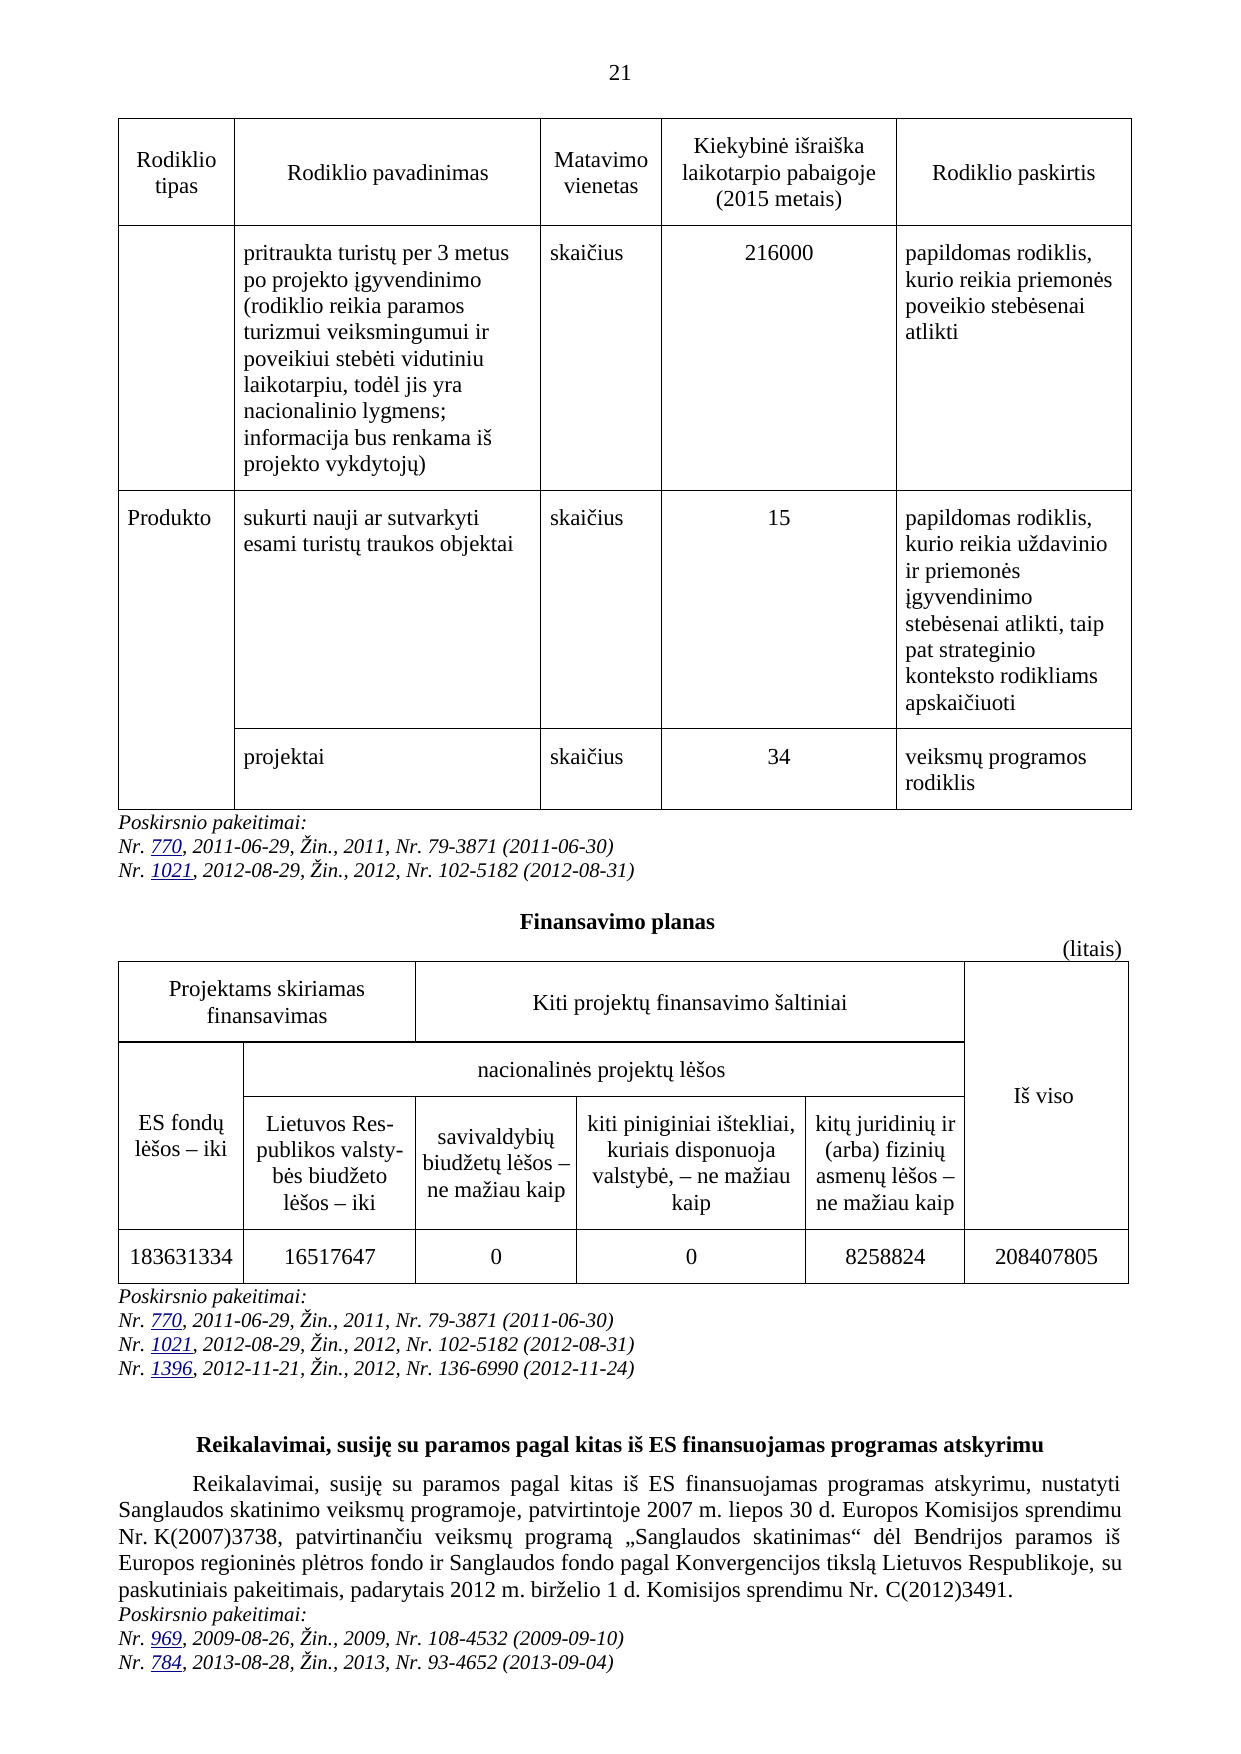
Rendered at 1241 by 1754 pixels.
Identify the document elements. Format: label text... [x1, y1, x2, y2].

table_header Rodiklio tipas [119, 119, 234, 225]
text Nr. 1021, 2012-08-29, Žin., 2012, Nr. 102-5182 (2012-08-31) [118, 1332, 1122, 1356]
table_header Kiti projektų finansavimo šaltiniai [416, 962, 964, 1041]
table_cell kiti piniginiai ištekliai, kuriais disponuoja valstybė, – ne mažiau kaip [577, 1097, 805, 1229]
text Nr. 1396, 2012-11-21, Žin., 2012, Nr. 136-6990 (2012-11-24) [118, 1356, 1122, 1380]
text Nr. 784, 2013-08-28, Žin., 2013, Nr. 93-4652 (2013-09-04) [118, 1650, 1122, 1674]
table_cell Produkto [119, 491, 234, 809]
text Reikalavimai, susiję su paramos pagal kitas iš ES finansuojamas programas atskyrimu, nustatyti Sanglaudos skatinimo veiksmų programoje, patvirtintoje 2007 m. liepos 30 d. Europos Komisijos sprendimu Nr. K(2007)3738, patvirtinančiu veiksmų programą „Sanglaudos skatinimas“ dėl Bendrijos paramos iš Europos regioninės plėtros fondo ir Sanglaudos fondo pagal Konvergencijos tikslą Lietuvos Respublikoje, su paskutiniais pakeitimais, padarytais 2012 m. birželio 1 d. Komisijos sprendimu Nr. C(2012)3491. [118, 1470, 1122, 1602]
table_cell veiksmų programos rodiklis [897, 729, 1131, 809]
table_cell skaičius [541, 491, 661, 728]
table_cell papildomas rodiklis, kurio reikia uždavinio ir priemonės įgyvendinimo stebėsenai atlikti, taip pat strateginio konteksto rodikliams apskaičiuoti [897, 491, 1131, 728]
text Nr. 770, 2011-06-29, Žin., 2011, Nr. 79-3871 (2011-06-30) [118, 1308, 1122, 1332]
table_cell projektai [235, 729, 540, 809]
table_cell 16517647 [244, 1230, 415, 1283]
table_cell sukurti nauji ar sutvarkyti esami turistų traukos objektai [235, 491, 540, 728]
text Poskirsnio pakeitimai: [118, 1284, 1122, 1308]
table_cell papildomas rodiklis, kurio reikia priemonės poveikio stebėsenai atlikti [897, 226, 1131, 490]
text Finansavimo planas [118, 908, 1122, 935]
table_cell ES fondų lėšos – iki [119, 1043, 243, 1229]
table_header Kiekybinė išraiška laikotarpio pabaigoje (2015 metais) [662, 119, 896, 225]
text Reikalavimai, susiję su paramos pagal kitas iš ES finansuojamas programas atskyrimu [118, 1431, 1122, 1458]
table_cell 216000 [662, 226, 896, 490]
text Poskirsnio pakeitimai: [118, 1602, 1122, 1626]
table_header Rodiklio pavadinimas [235, 119, 540, 225]
table_cell skaičius [541, 729, 661, 809]
table_cell 183631334 [119, 1230, 243, 1283]
table_cell Lietuvos Res­publikos valsty­bės biudžeto lėšos – iki [244, 1097, 415, 1229]
text Poskirsnio pakeitimai: [118, 810, 1122, 834]
table_cell nacionalinės projektų lėšos [244, 1043, 964, 1096]
table_cell savivaldybių biudžetų lėšos – ne mažiau kaip [416, 1097, 576, 1229]
table_cell 0 [577, 1230, 805, 1283]
text Nr. 969, 2009-08-26, Žin., 2009, Nr. 108-4532 (2009-09-10) [118, 1626, 1122, 1650]
table_cell kitų juridinių ir (arba) fizinių asmenų lėšos – ne mažiau kaip [806, 1097, 964, 1229]
table_header Iš viso [965, 962, 1128, 1229]
text (litais) [201, 935, 1122, 961]
table_header Rodiklio paskirtis [897, 119, 1131, 225]
table_cell 8258824 [806, 1230, 964, 1283]
table_cell [119, 226, 234, 490]
table_cell skaičius [541, 226, 661, 490]
table_cell 0 [416, 1230, 576, 1283]
table_cell 208407805 [965, 1230, 1128, 1283]
table_header Projektams skiriamas finansavimas [119, 962, 415, 1041]
text Nr. 770, 2011-06-29, Žin., 2011, Nr. 79-3871 (2011-06-30) [118, 834, 1122, 858]
table_cell 34 [662, 729, 896, 809]
table_header Matavimo vienetas [541, 119, 661, 225]
text Nr. 1021, 2012-08-29, Žin., 2012, Nr. 102-5182 (2012-08-31) [118, 858, 1122, 882]
table_cell pritraukta turistų per 3 metus po projekto įgyvendinimo (rodiklio reikia paramos turizmui veiksmingumui ir poveikiui stebėti vidutiniu laikotarpiu, todėl jis yra nacionalinio lygmens; informacija bus renkama iš projekto vykdytojų) [235, 226, 540, 490]
table_cell 15 [662, 491, 896, 728]
